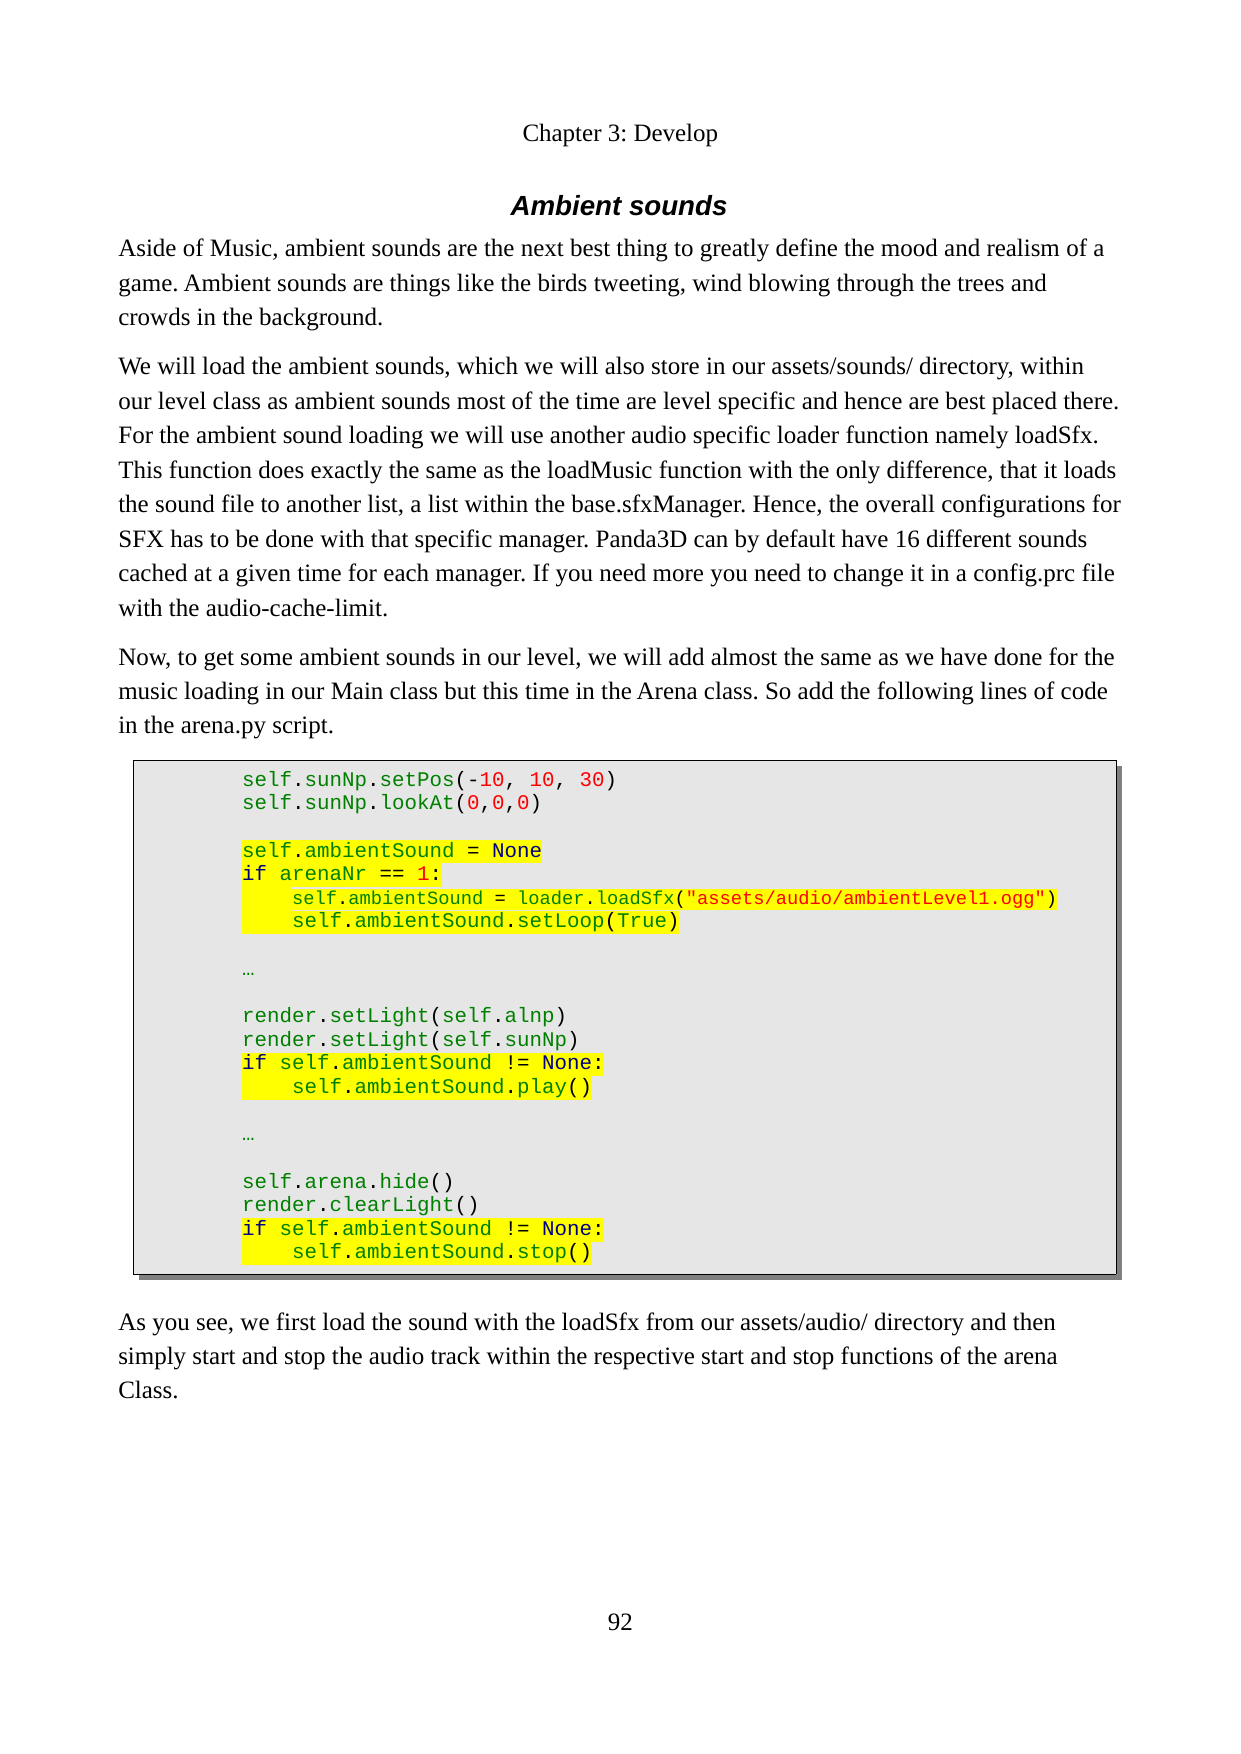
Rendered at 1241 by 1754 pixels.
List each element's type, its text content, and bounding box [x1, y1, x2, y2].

text … [134, 1114, 1116, 1138]
text self.ambientSound = loader.loadSfx("assets/audio/ambientLevel1.ogg") [134, 878, 1116, 902]
text if arenaNr == 1: [134, 854, 1116, 878]
text self.ambientSound = None [134, 831, 1116, 854]
text Aside of Music, ambient sounds are the next best thing to greatly define the mood and realism of a game. Ambient sounds are things like the birds tweeting, wind blowing through the trees and crowds in the background. [118, 233, 1122, 331]
text … [134, 949, 1116, 972]
text We will load the ambient sounds, which we will also store in our assets/sounds/ directory, within our level class as ambient sounds most of the time are level specific and hence are best placed there. For the ambient sound loading we will use another audio specific loader function namely loadSfx. This function does exactly the same as the loadMusic function with the only difference, that it loads the sound file to another list, a list within the base.sfxManager. Hence, the overall configurations for SFX has to be done with that specific manager. Panda3D can by default have 16 different sounds cached at a given time for each manager. If you need more you need to change it in a config.prc file with the audio-cache-limit. [118, 351, 1122, 621]
text render.setLight(self.sunNp) [134, 1020, 1116, 1043]
text As you see, we first load the sound with the loadSfx from our assets/audio/ directory and then simply start and stop the audio track within the respective start and stop functions of the arena Class. [118, 1307, 1122, 1404]
text render.setLight(self.alnp) [134, 996, 1116, 1020]
text Now, to get some ambient sounds in our level, we will add almost the same as we have done for the music loading in our Main class but this time in the Arena class. So add the following lines of code in the arena.py script. [118, 642, 1122, 739]
text self.arena.hide() [134, 1162, 1116, 1185]
text self.ambientSound.setLoop(True) [134, 902, 1116, 925]
text if self.ambientSound != None: [134, 1209, 1116, 1233]
subtitle Ambient sounds [118, 189, 1122, 221]
text if self.ambientSound != None: [134, 1043, 1116, 1067]
text self.sunNp.setPos(-10, 10, 30) [134, 761, 1116, 783]
text self.ambientSound.play() [134, 1067, 1116, 1091]
text self.ambientSound.stop() [134, 1233, 1116, 1274]
text self.sunNp.lookAt(0,0,0) [134, 783, 1116, 807]
text render.clearLight() [134, 1185, 1116, 1209]
